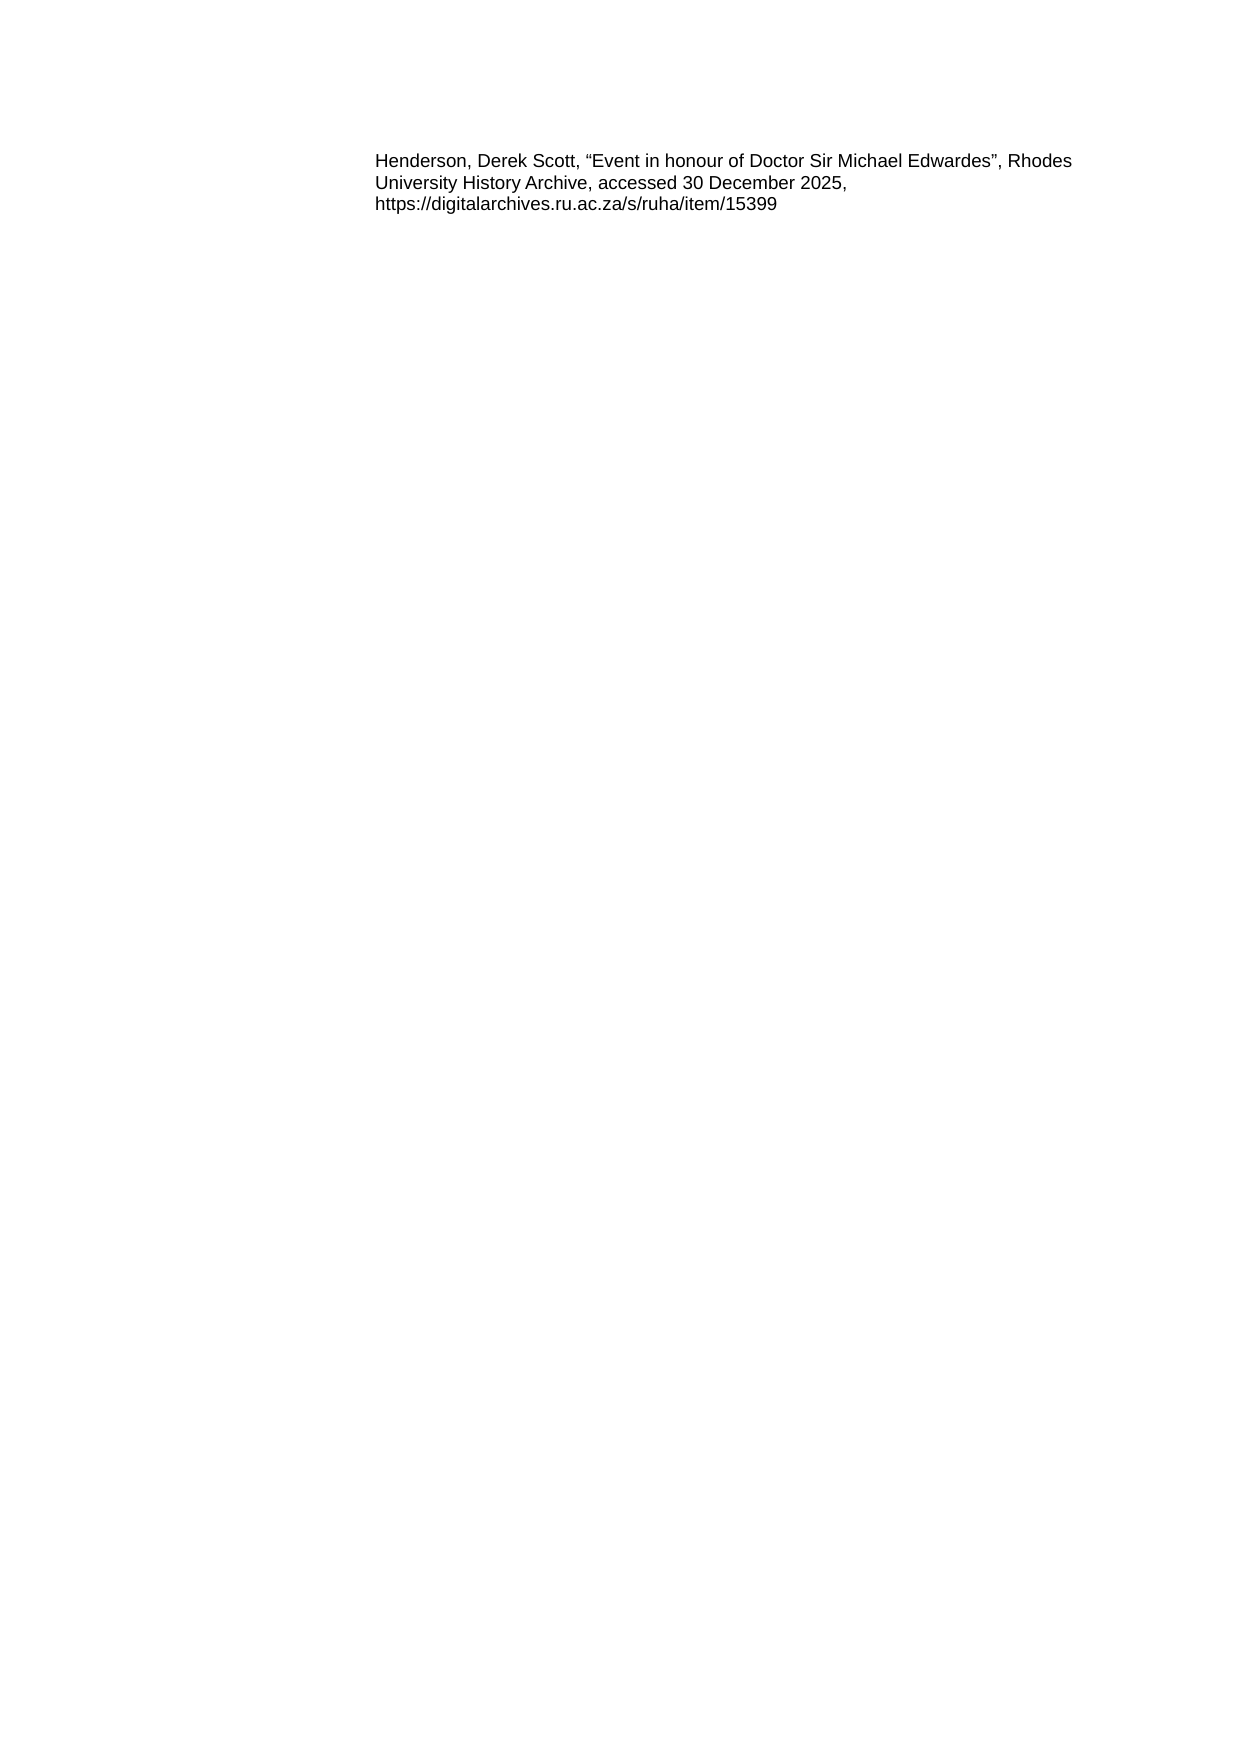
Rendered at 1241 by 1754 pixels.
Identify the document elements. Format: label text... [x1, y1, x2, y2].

text Henderson, Derek Scott, “Event in honour of Doctor Sir Michael Edwardes”, Rhodes University History Archive, accessed 30 December 2025, https://digitalarchives.ru.ac.za/s/ruha/item/15399 [375, 150, 1090, 215]
